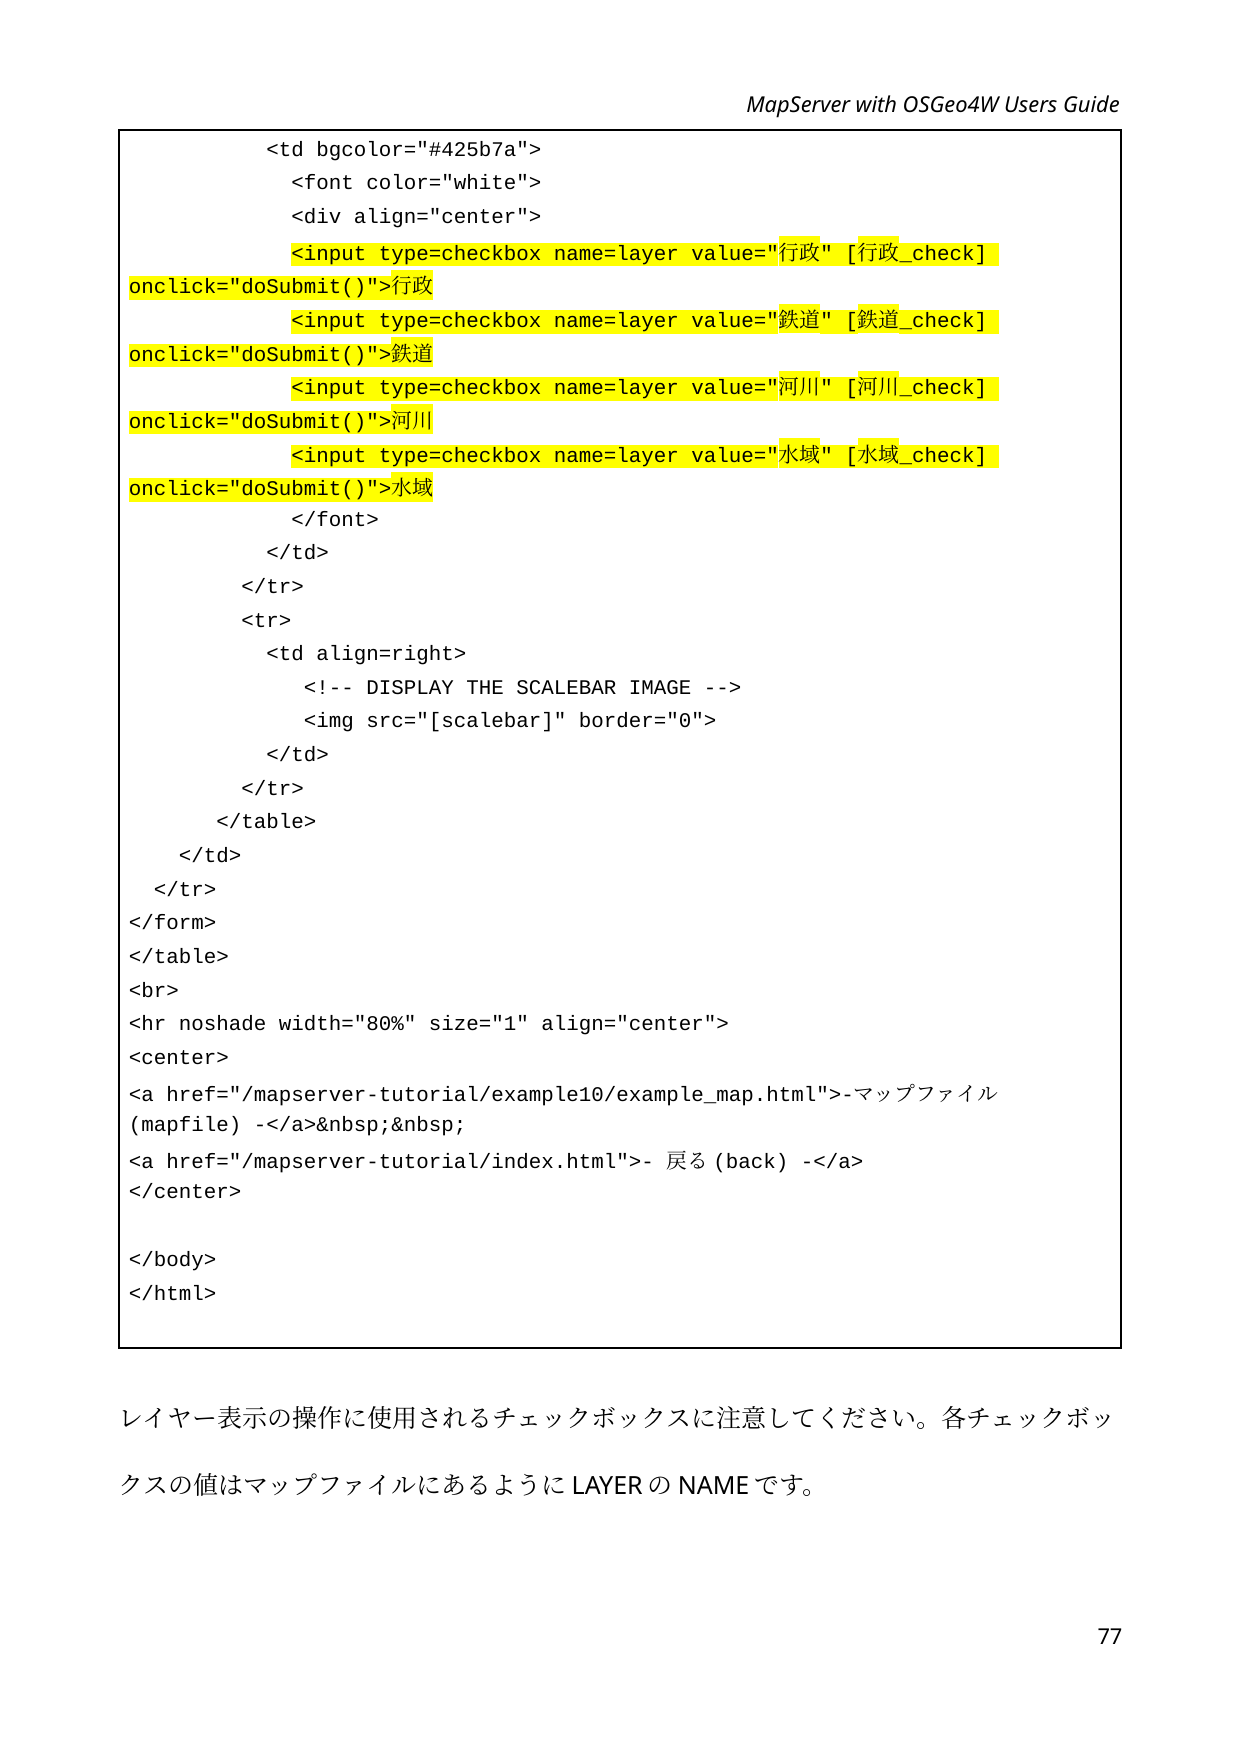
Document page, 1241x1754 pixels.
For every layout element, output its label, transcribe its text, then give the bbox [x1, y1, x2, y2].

text </tr> [120, 567, 1120, 600]
text </font> [120, 499, 1120, 533]
text <font color="white"> [120, 163, 1120, 197]
text <td align=right> [120, 634, 1120, 668]
text <!-- DISPLAY THE SCALEBAR IMAGE --> [120, 668, 1120, 701]
text </tr> [120, 869, 1120, 903]
text <center> [120, 1038, 1120, 1071]
text </table> [120, 802, 1120, 836]
text </td> [120, 735, 1120, 769]
text <td bgcolor="#425b7a"> [120, 131, 1120, 163]
text <input type=checkbox name=layer value="水域" [水域_check] onclick="doSubmit()">水域 [120, 432, 1120, 499]
text </tr> [120, 769, 1120, 802]
text <input type=checkbox name=layer value="行政" [行政_check] onclick="doSubmit()">行政 [120, 230, 1120, 298]
text </body> [120, 1240, 1120, 1273]
text </table> [120, 937, 1120, 971]
text </html> [120, 1273, 1120, 1311]
text <div align="center"> [120, 197, 1120, 230]
text <tr> [120, 600, 1120, 634]
text <br> [120, 971, 1120, 1004]
text <input type=checkbox name=layer value="鉄道" [鉄道_check] onclick="doSubmit()">鉄道 [120, 298, 1120, 365]
text </form> [120, 903, 1120, 937]
text レイヤー表示の操作に使用されるチェックボックスに注意してください。各チェックボックスの値はマップファイルにあるようにLAYERのNAMEです。 [118, 1383, 1122, 1517]
text </td> [120, 836, 1120, 869]
text <a href="/mapserver-tutorial/example10/example_map.html">-マップファイル (mapfile) -</a>&nbsp;&nbsp; [120, 1071, 1120, 1139]
text <a href="/mapserver-tutorial/index.html">- 戻る (back) -</a> [120, 1139, 1120, 1172]
text <img src="[scalebar]" border="0"> [120, 701, 1120, 735]
text </td> [120, 533, 1120, 567]
text <input type=checkbox name=layer value="河川" [河川_check] onclick="doSubmit()">河川 [120, 365, 1120, 432]
text <hr noshade width="80%" size="1" align="center"> [120, 1004, 1120, 1038]
text </center> [120, 1172, 1120, 1210]
